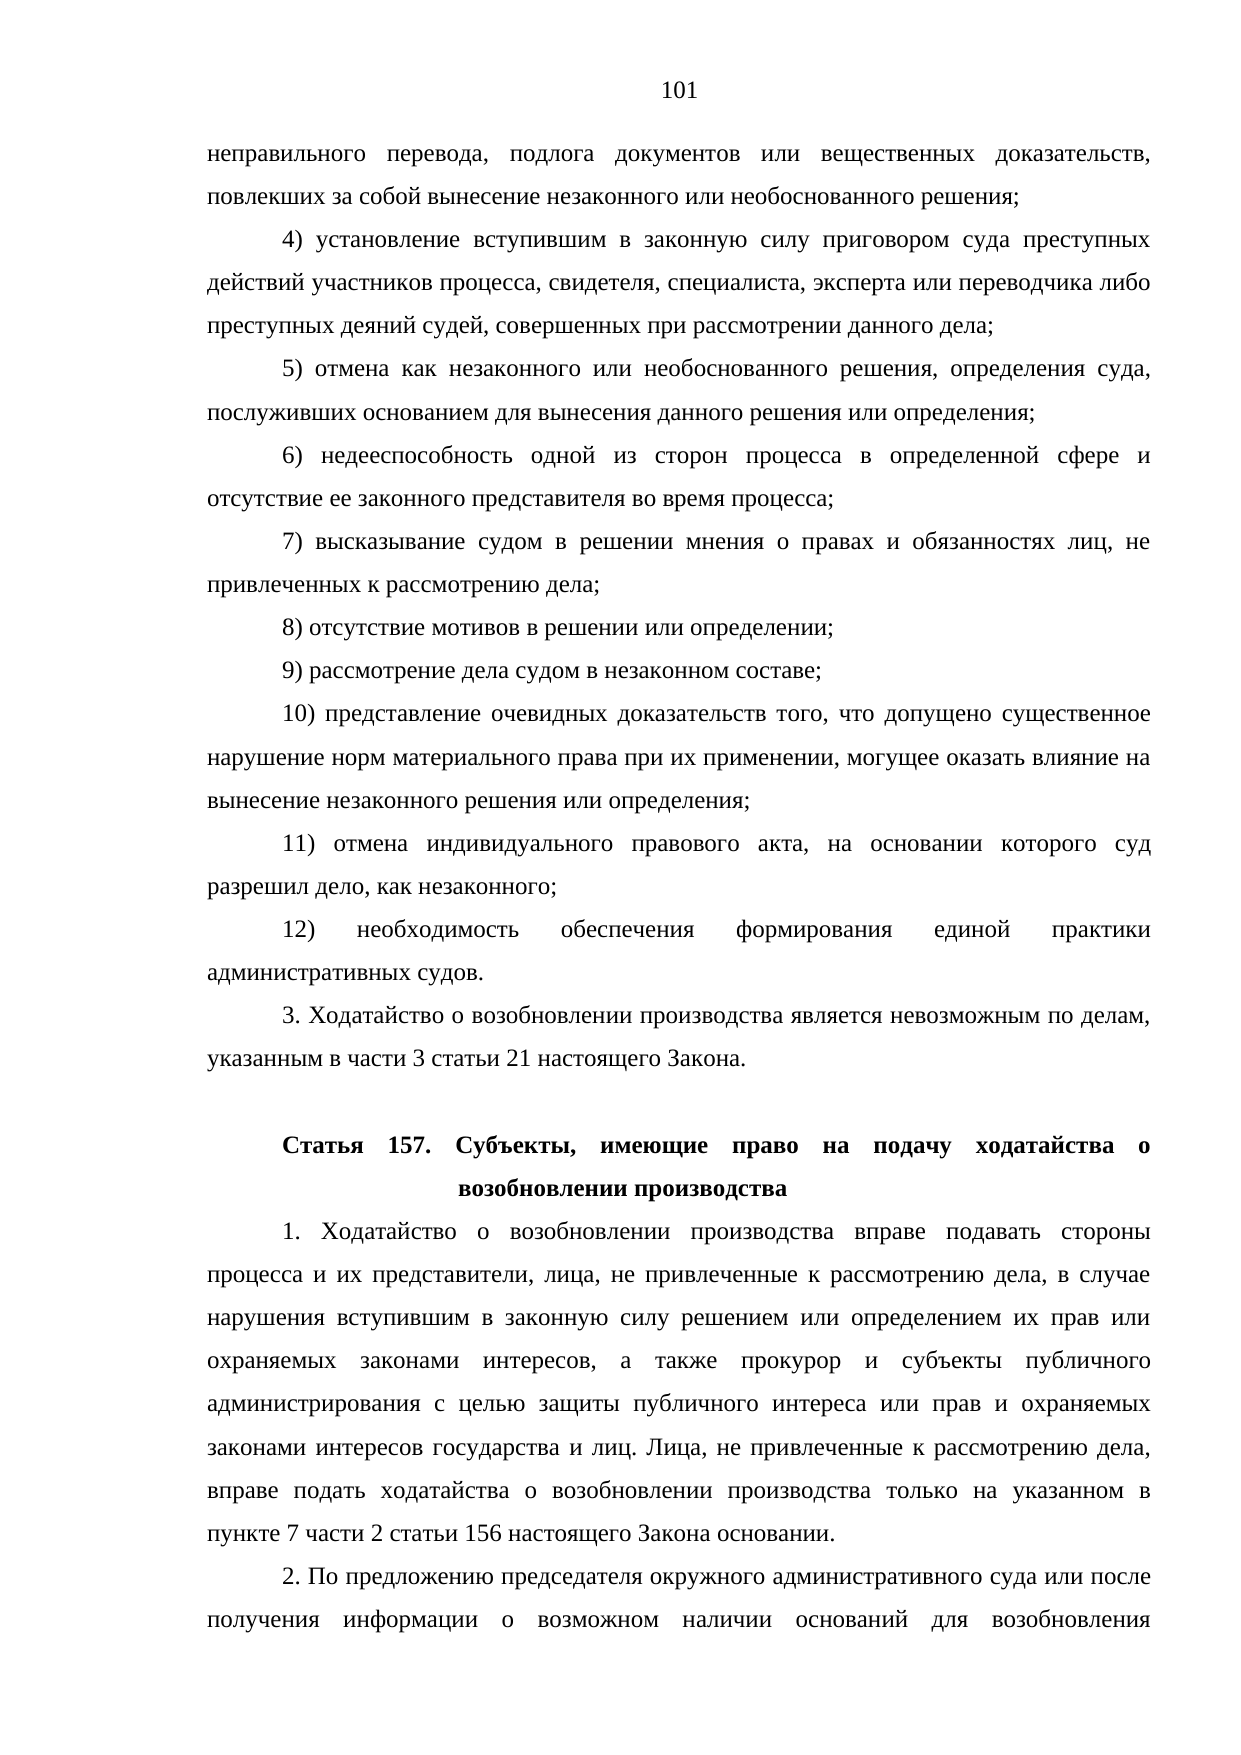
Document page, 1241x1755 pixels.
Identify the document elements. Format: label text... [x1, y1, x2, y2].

text Статья 157. Субъекты, имеющие право на подачу ходатайства о возобновлении производства [282, 1130, 1152, 1202]
text 9) рассмотрение дела судом в незаконном составе; [207, 655, 1152, 684]
text 1. Ходатайство о возобновлении производства вправе подавать стороны процесса и их представители, лица, не привлеченные к рассмотрению дела, в случае нарушения вступившим в законную силу решением или определением их прав или охраняемых законами интересов, а также прокурор и субъекты публичного администрирования с целью защиты публичного интереса или прав и охраняемых законами интересов государства и лиц. Лица, не привлеченные к рассмотрению дела, вправе подать ходатайства о возобновлении производства только на указанном в пункте 7 части 2 статьи 156 настоящего Закона основании. [207, 1216, 1152, 1547]
text 7) высказывание судом в решении мнения о правах и обязанностях лиц, не привлеченных к рассмотрению дела; [207, 526, 1152, 598]
text 10) представление очевидных доказательств того, что допущено существенное нарушение норм материального права при их применении, могущее оказать влияние на вынесение незаконного решения или определения; [207, 698, 1152, 813]
text 6) недееспособность одной из сторон процесса в определенной сфере и отсутствие ее законного представителя во время процесса; [207, 440, 1152, 512]
text 4) установление вступившим в законную силу приговором суда преступных действий участников процесса, свидетеля, специалиста, эксперта или переводчика либо преступных деяний судей, совершенных при рассмотрении данного дела; [207, 224, 1152, 339]
text 2. По предложению председателя окружного административного суда или после получения информации о возможном наличии оснований для возобновления [207, 1561, 1152, 1633]
text 3. Ходатайство о возобновлении производства является невозможным по делам, указанным в части 3 статьи 21 настоящего Закона. [207, 1000, 1152, 1072]
text неправильного перевода, подлога документов или вещественных доказательств, повлекших за собой вынесение незаконного или необоснованного решения; [207, 138, 1152, 210]
text 5) отмена как незаконного или необоснованного решения, определения суда, послуживших основанием для вынесения данного решения или определения; [207, 353, 1152, 425]
text 12) необходимость обеспечения формирования единой практики административных судов. [207, 914, 1152, 986]
text 8) отсутствие мотивов в решении или определении; [207, 612, 1152, 641]
text 11) отмена индивидуального правового акта, на основании которого суд разрешил дело, как незаконного; [207, 828, 1152, 900]
